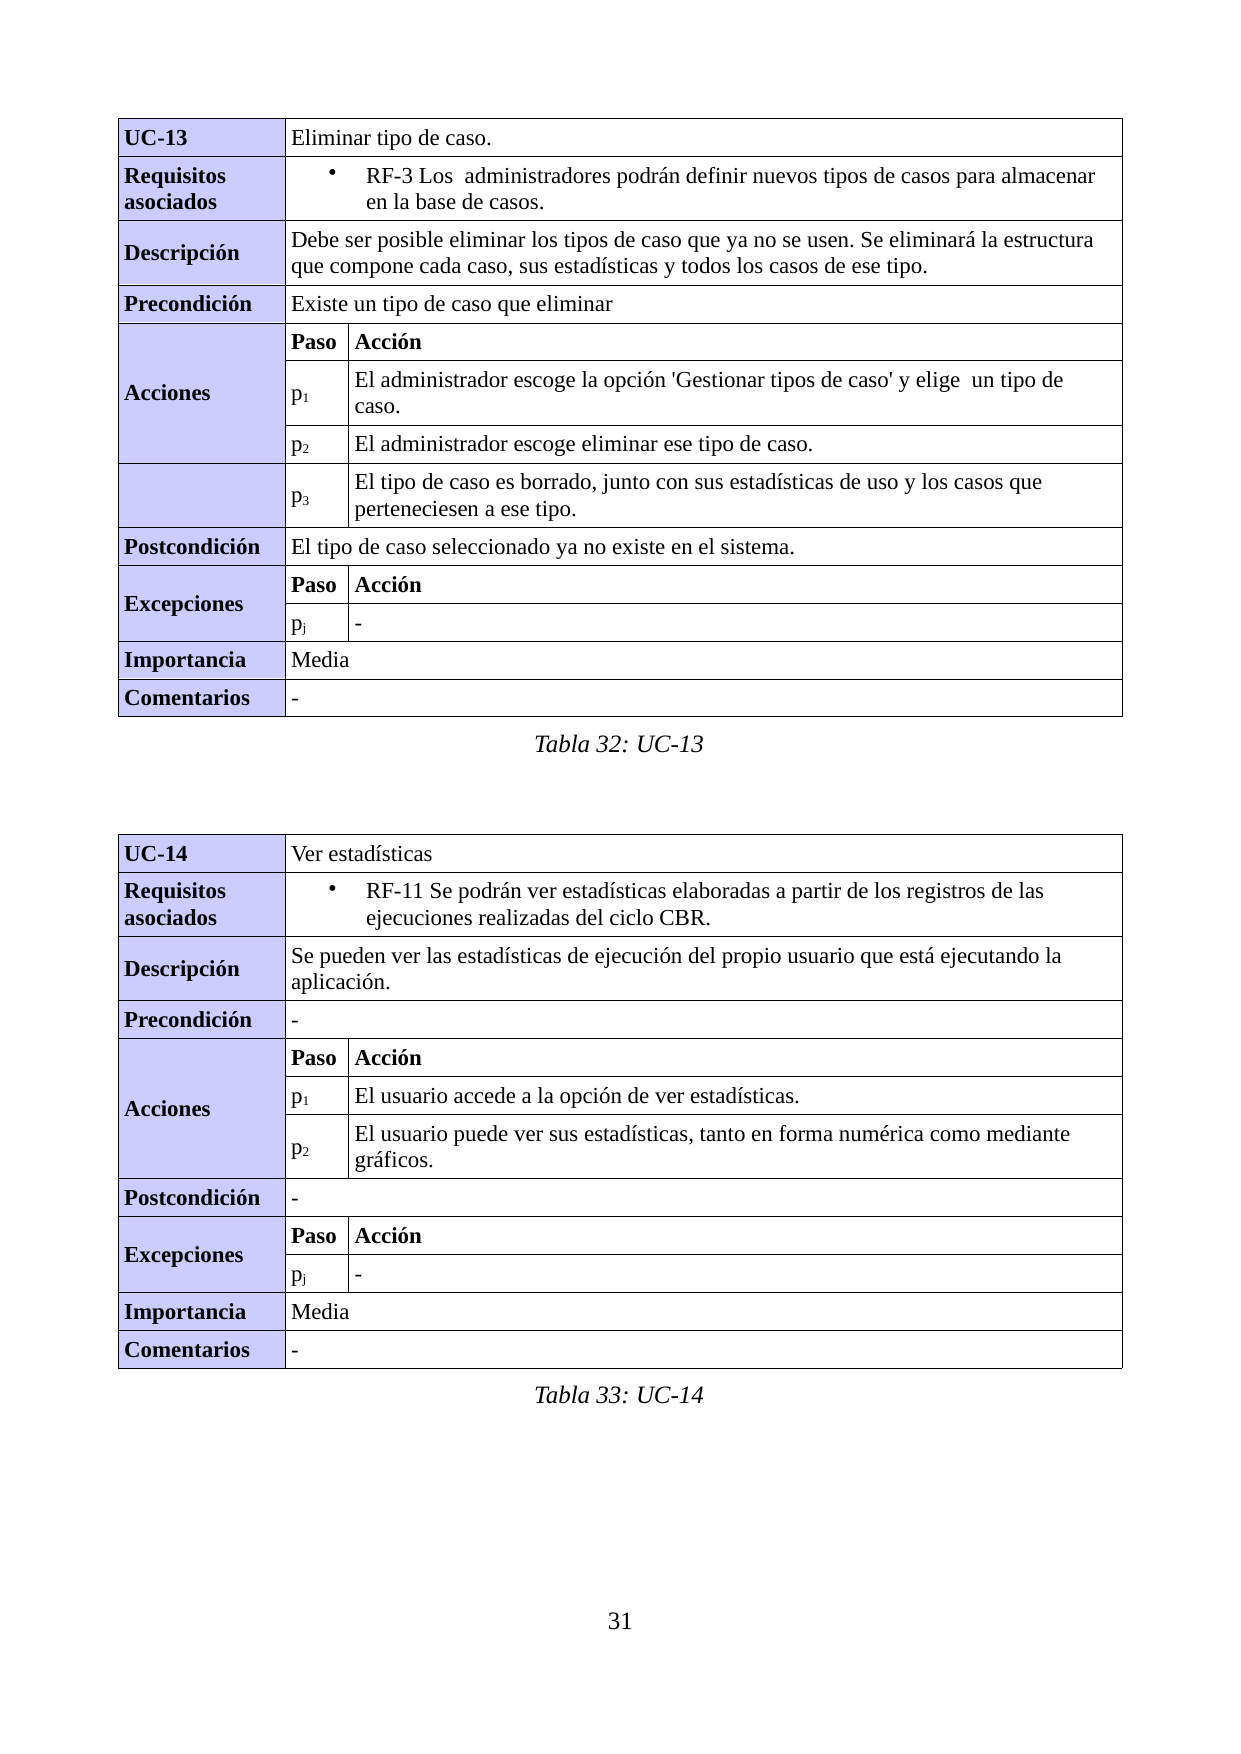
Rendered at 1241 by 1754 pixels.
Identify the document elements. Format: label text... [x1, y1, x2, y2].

table_cell Requisitos asociados [119, 873, 285, 936]
table_cell Requisitos asociados [119, 157, 285, 220]
table_cell Postcondición [119, 1179, 285, 1216]
table_cell Acción [349, 1217, 1122, 1254]
table_cell Acción [349, 324, 1122, 360]
table_cell Comentarios [119, 1331, 285, 1368]
table_cell - [349, 1255, 1122, 1292]
table_cell Se pueden ver las estadísticas de ejecución del propio usuario que está ejecutando la aplicación. [286, 937, 1122, 1000]
table_cell Acciones [119, 1039, 285, 1178]
table_cell Debe ser posible eliminar los tipos de caso que ya no se usen. Se eliminará la estructura que compone cada caso, sus estadísticas y todos los casos de ese tipo. [286, 221, 1122, 284]
table_cell Importancia [119, 1293, 285, 1330]
table_cell Precondición [119, 1001, 285, 1038]
table_cell RF-11 Se podrán ver estadísticas elaboradas a partir de los registros de las ejecuciones realizadas del ciclo CBR. [286, 873, 1122, 936]
table_cell El usuario puede ver sus estadísticas, tanto en forma numérica como mediante gráficos. [349, 1115, 1122, 1178]
table_cell Acción [349, 1039, 1122, 1076]
table_cell pj [286, 1255, 348, 1292]
table_cell RF-3 Los administradores podrán definir nuevos tipos de casos para almacenar en la base de casos. [286, 157, 1122, 220]
table_cell Acciones [119, 324, 285, 463]
table_cell - [286, 1001, 1122, 1038]
table_cell El tipo de caso es borrado, junto con sus estadísticas de uso y los casos que perteneciesen a ese tipo. [349, 464, 1122, 527]
table_cell Descripción [119, 221, 285, 284]
table_cell Media [286, 1293, 1122, 1330]
table_cell Precondición [119, 286, 285, 322]
table_cell p2 [286, 1115, 348, 1178]
table_cell Paso [286, 324, 348, 360]
table_cell p1 [286, 1077, 348, 1114]
table_cell Paso [286, 1217, 348, 1254]
table_header UC-14 [119, 835, 285, 872]
table_cell p3 [286, 464, 348, 527]
table_cell El administrador escoge la opción 'Gestionar tipos de caso' y elige un tipo de caso. [349, 361, 1122, 425]
table_cell [119, 464, 285, 527]
table_cell - [286, 680, 1122, 716]
table_cell - [286, 1331, 1122, 1368]
text Tabla 32: UC-13 [118, 729, 1122, 758]
table_cell El usuario accede a la opción de ver estadísticas. [349, 1077, 1122, 1114]
table_cell p1 [286, 361, 348, 425]
table_cell Acción [349, 566, 1122, 603]
table_header UC-13 [119, 119, 285, 156]
text Tabla 33: UC-14 [118, 1380, 1122, 1409]
table_cell Descripción [119, 937, 285, 1000]
table_cell El tipo de caso seleccionado ya no existe en el sistema. [286, 528, 1122, 565]
table_cell - [349, 604, 1122, 641]
table_cell Importancia [119, 642, 285, 678]
table_cell pj [286, 604, 348, 641]
table_cell Excepciones [119, 566, 285, 641]
table_cell El administrador escoge eliminar ese tipo de caso. [349, 426, 1122, 463]
table_cell Media [286, 642, 1122, 678]
table_header Eliminar tipo de caso. [286, 119, 1122, 156]
table_cell Comentarios [119, 680, 285, 716]
table_header Ver estadísticas [286, 835, 1122, 872]
table_cell Excepciones [119, 1217, 285, 1292]
table_cell - [286, 1179, 1122, 1216]
table_cell Postcondición [119, 528, 285, 565]
table_cell Existe un tipo de caso que eliminar [286, 286, 1122, 322]
table_cell p2 [286, 426, 348, 463]
table_cell Paso [286, 566, 348, 603]
table_cell Paso [286, 1039, 348, 1076]
